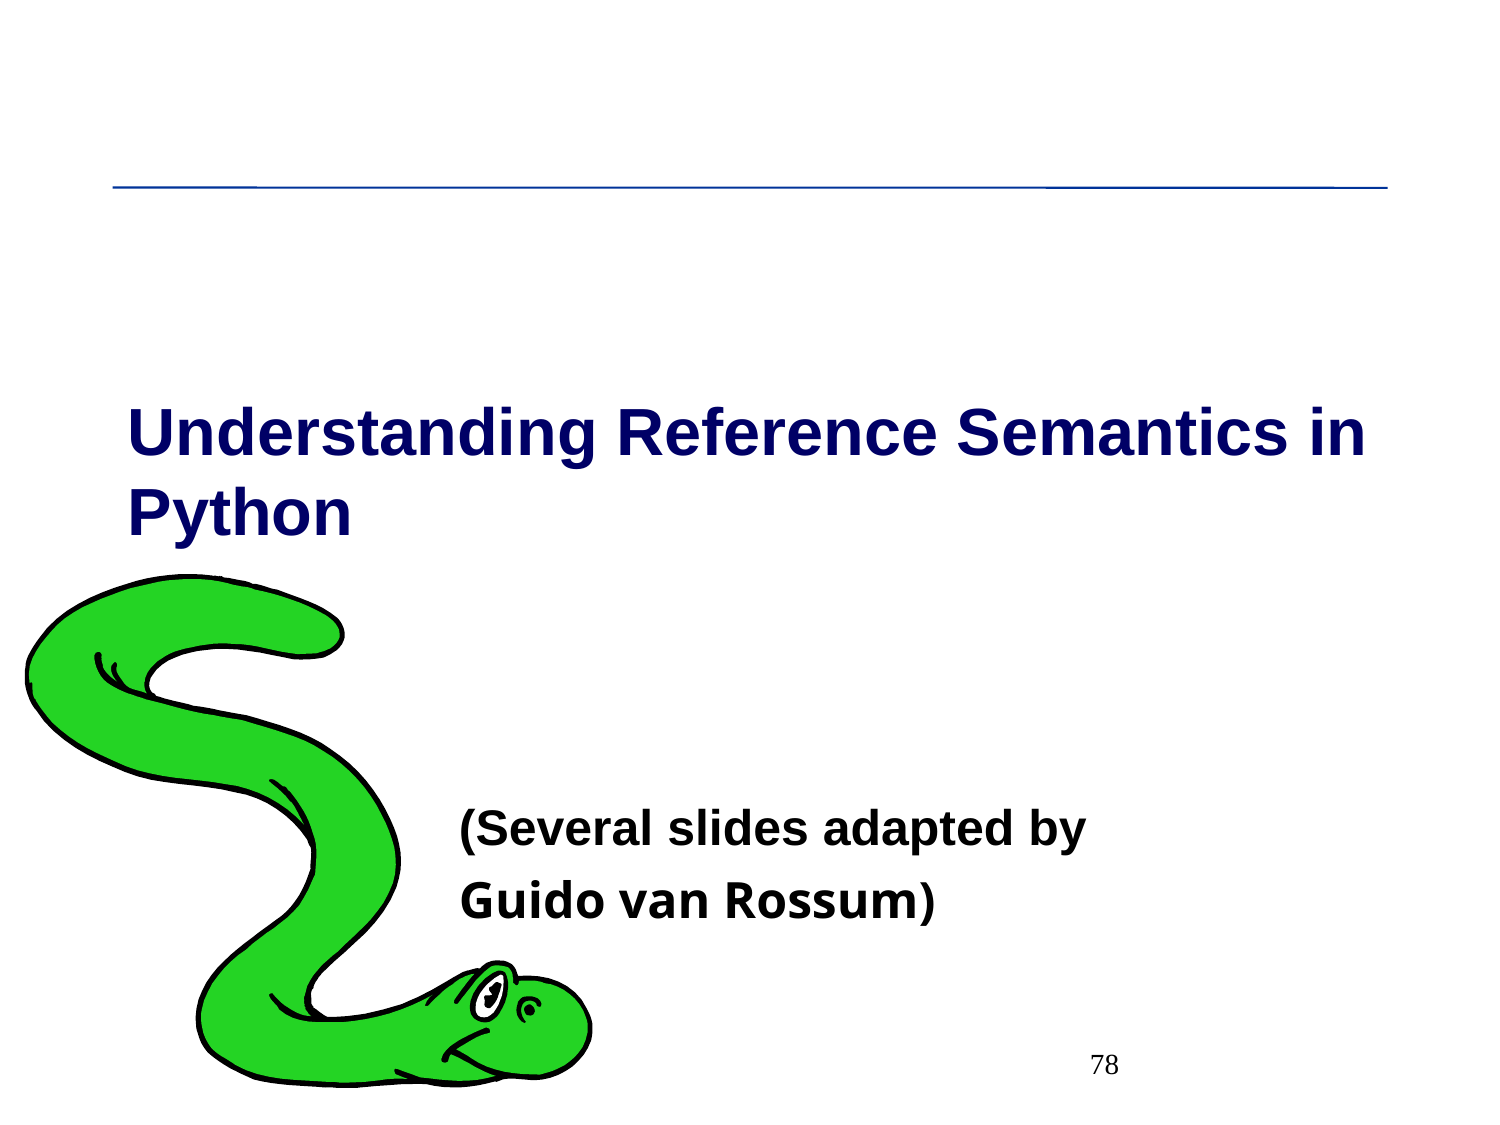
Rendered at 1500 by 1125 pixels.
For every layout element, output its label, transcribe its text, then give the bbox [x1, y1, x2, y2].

picture [24, 561, 604, 1088]
title Understanding Reference Semantics in Python [112, 381, 1388, 557]
text_box [1074, 1024, 1424, 1102]
subtitle (Several slides adapted by Guido van Rossum) [604, 788, 1373, 936]
